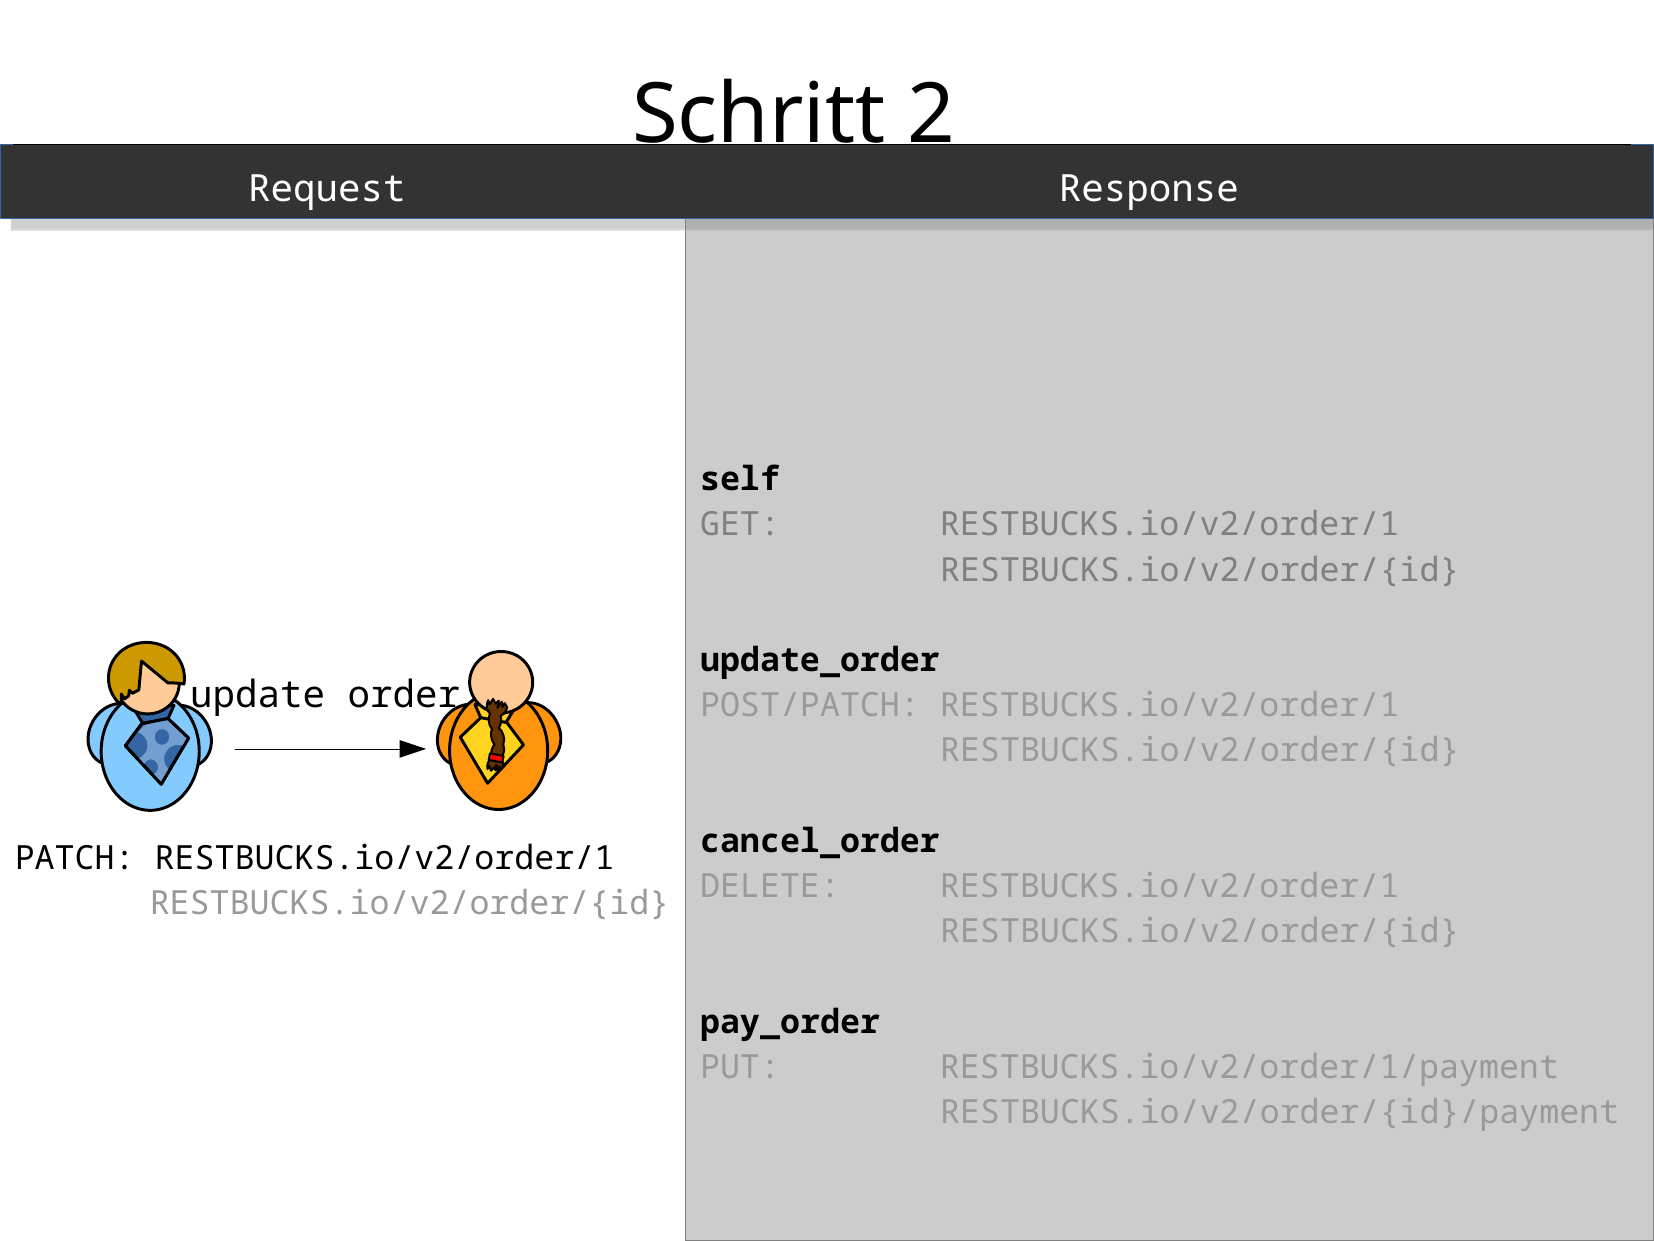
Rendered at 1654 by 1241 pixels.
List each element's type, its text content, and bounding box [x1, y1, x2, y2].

text_box [437, 651, 561, 810]
text_box self GET: RESTBUCKS.io/v2/order/1 RESTBUCKS.io/v2/order/{id} update_order POST/PATCH: RESTBUCKS.io/v2/order/1 RESTBUCKS.io/v2/order/{id} cancel_order DELETE: RESTBUCKS.io/v2/order/1 RESTBUCKS.io/v2/order/{id} pay_order PUT: RESTBUCKS.io/v2/order/1/payment RESTBUCKS.io/v2/order/{id}/payment [685, 447, 1653, 1048]
text_box [88, 642, 212, 811]
text_box Schritt 2 [617, 46, 1062, 145]
text_box Response [1044, 153, 1254, 213]
text_box Request [233, 153, 421, 213]
text_box [0, 144, 1654, 1241]
text_box update order [175, 660, 498, 719]
text_box PATCH: RESTBUCKS.io/v2/order/1 RESTBUCKS.io/v2/order/{id} [0, 826, 685, 958]
